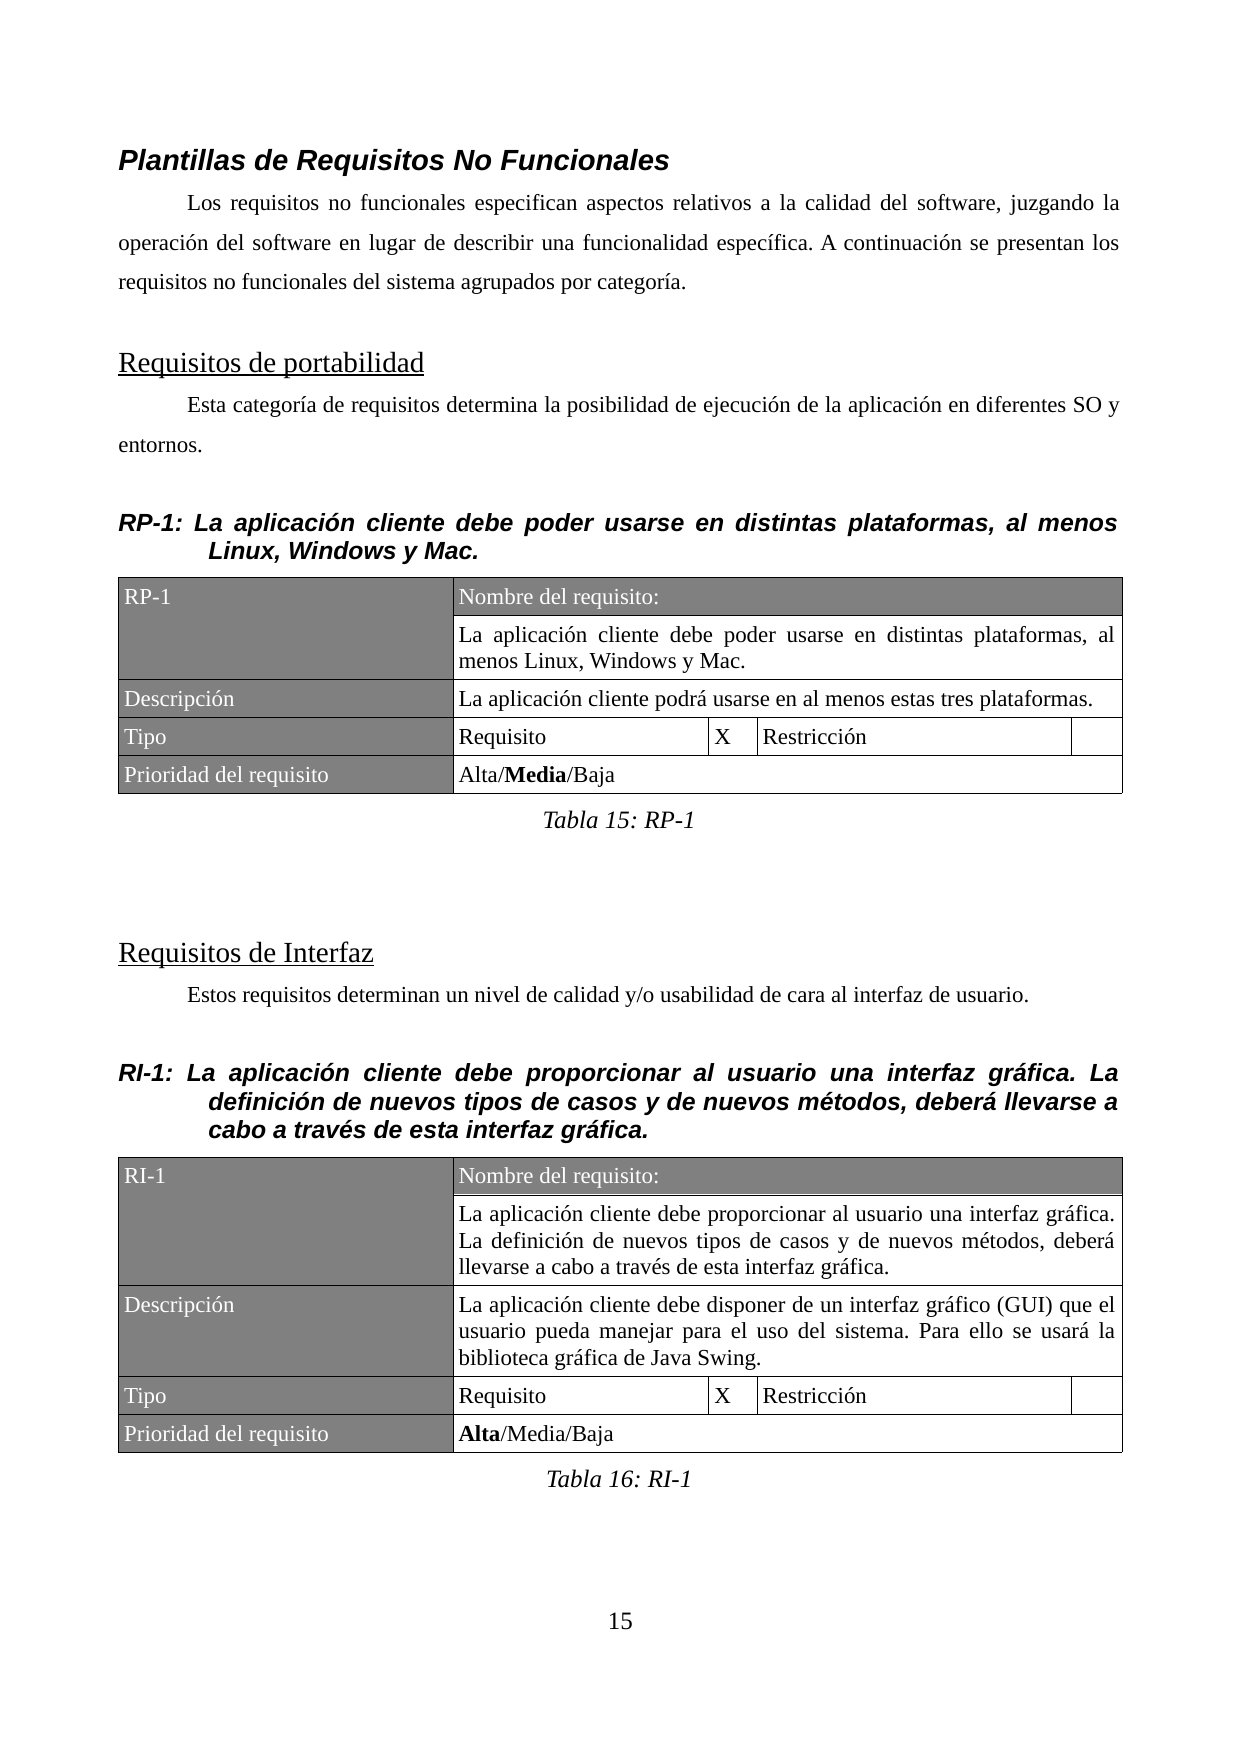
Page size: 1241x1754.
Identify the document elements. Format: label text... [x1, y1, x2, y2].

table_cell Alta/Media/Baja [454, 1415, 1122, 1452]
table_cell Descripción [119, 1286, 453, 1376]
table_cell Restricción [758, 1377, 1071, 1414]
table_header Nombre del requisito: [454, 1158, 1122, 1194]
text Tabla 16: RI-1 [118, 1464, 1122, 1493]
table_header Nombre del requisito: [454, 578, 1122, 615]
table_cell Alta/Media/Baja [454, 756, 1122, 793]
table_cell La aplicación cliente debe proporcionar al usuario una interfaz gráfica. La definición de nuevos tipos de casos y de nuevos métodos, deberá llevarse a cabo a través de esta interfaz gráfica. [454, 1196, 1122, 1285]
table_header RP-1 [119, 578, 453, 679]
table_cell [1072, 718, 1122, 755]
text Estos requisitos determinan un nivel de calidad y/o usabilidad de cara al interfaz de usuario. [118, 982, 1122, 1008]
table_cell [1072, 1377, 1122, 1414]
subtitle RP-1: La aplicación cliente debe poder usarse en distintas plataformas, al menos Linux, Windows y Mac. [118, 508, 1122, 565]
table_cell Restricción [758, 718, 1071, 755]
table_cell Descripción [119, 680, 453, 717]
table_cell X [709, 718, 757, 755]
text Esta categoría de requisitos determina la posibilidad de ejecución de la aplicación en diferentes SO y entornos. [118, 391, 1122, 457]
table_cell X [709, 1377, 757, 1414]
subtitle Requisitos de portabilidad [118, 345, 1122, 379]
text Los requisitos no funcionales especifican aspectos relativos a la calidad del software, juzgando la operación del software en lugar de describir una funcionalidad específica. A continuación se presentan los requisitos no funcionales del sistema agrupados por categoría. [118, 189, 1122, 294]
subtitle Requisitos de Interfaz [118, 936, 1122, 969]
table_cell La aplicación cliente podrá usarse en al menos estas tres plataformas. [454, 680, 1122, 717]
table_cell La aplicación cliente debe disponer de un interfaz gráfico (GUI) que el usuario pueda manejar para el uso del sistema. Para ello se usará la biblioteca gráfica de Java Swing. [454, 1286, 1122, 1376]
table_header RI-1 [119, 1158, 453, 1285]
table_cell Requisito [454, 1377, 708, 1414]
subtitle Plantillas de Requisitos No Funcionales [118, 143, 1122, 177]
table_cell Prioridad del requisito [119, 1415, 453, 1452]
subtitle RI-1: La aplicación cliente debe proporcionar al usuario una interfaz gráfica. La definición de nuevos tipos de casos y de nuevos métodos, deberá llevarse a cabo a través de esta interfaz gráfica. [118, 1058, 1122, 1144]
table_cell Tipo [119, 1377, 453, 1414]
text Tabla 15: RP-1 [118, 806, 1122, 834]
table_cell Prioridad del requisito [119, 756, 453, 793]
table_cell Requisito [454, 718, 708, 755]
table_cell La aplicación cliente debe poder usarse en distintas plataformas, al menos Linux, Windows y Mac. [454, 616, 1122, 679]
table_cell Tipo [119, 718, 453, 755]
